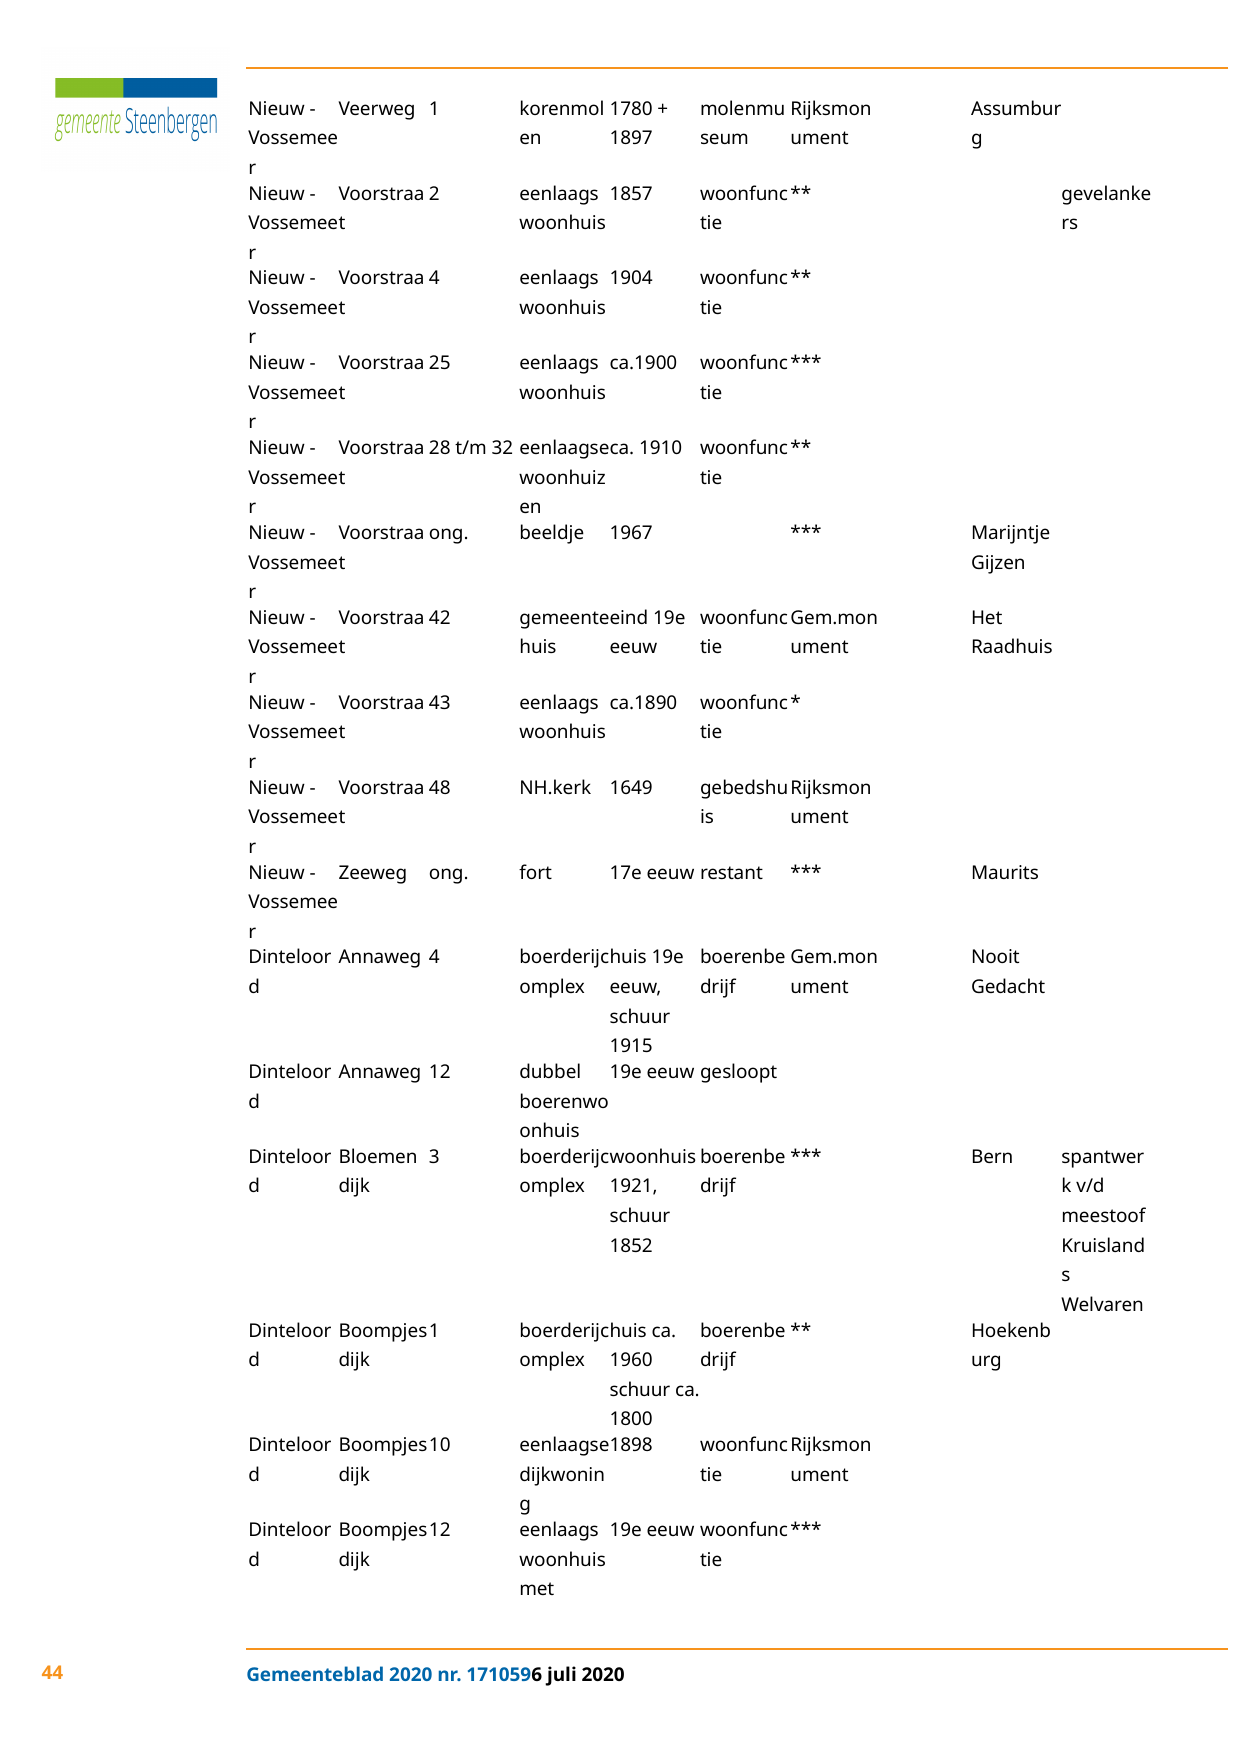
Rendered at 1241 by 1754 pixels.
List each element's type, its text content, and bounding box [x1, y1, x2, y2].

table_cell 42 [429, 604, 519, 689]
table_cell woonfunctie [700, 350, 790, 434]
table_cell [971, 265, 1061, 349]
table_cell eenlaags woonhuis [519, 689, 609, 774]
table_cell ** [790, 1317, 881, 1431]
table_cell fort [519, 859, 609, 944]
table_cell Nieuw - Vossemeer [248, 689, 338, 774]
table_cell spantwerk v/d meestoof Kruislands Welvaren [1061, 1143, 1152, 1317]
table_cell woonfunctie [700, 604, 790, 689]
table_cell gevelankers [1061, 180, 1152, 264]
table_cell [881, 95, 971, 180]
table_cell boerderijcomplex [519, 1317, 609, 1431]
table_cell *** [790, 1516, 881, 1601]
table_cell [971, 689, 1061, 774]
table_cell [1061, 350, 1152, 434]
table_cell [971, 180, 1061, 264]
table_cell Veerweg [338, 95, 429, 180]
table_cell [881, 1516, 971, 1601]
table_cell boerenbedrijf [700, 1143, 790, 1317]
table_cell 10 [429, 1431, 519, 1516]
table_cell 3 [429, 1143, 519, 1317]
picture [41, 47, 231, 172]
table_cell boerenbedrijf [700, 944, 790, 1058]
table_cell [1061, 774, 1152, 859]
table_cell Voorstraat [338, 774, 429, 859]
table_cell [881, 519, 971, 604]
table_cell NH.kerk [519, 774, 609, 859]
table_cell Voorstraat [338, 265, 429, 349]
table_cell Annaweg [338, 944, 429, 1058]
table_cell gemeentehuis [519, 604, 609, 689]
table_cell eind 19e eeuw [609, 604, 700, 689]
table_cell [1061, 689, 1152, 774]
table_cell [1061, 434, 1152, 519]
table_cell molenmuseum [700, 95, 790, 180]
table_cell [1061, 519, 1152, 604]
table_cell 48 [429, 774, 519, 859]
table_cell eenlaags woonhuis met [519, 1516, 609, 1601]
table_cell woonhuis 1921, schuur 1852 [609, 1143, 700, 1317]
table_cell Voorstraat [338, 519, 429, 604]
table_cell 4 [429, 944, 519, 1058]
table_cell Gem.monument [790, 944, 881, 1058]
table_cell beeldje [519, 519, 609, 604]
table_cell 17e eeuw [609, 859, 700, 944]
table_cell woonfunctie [700, 265, 790, 349]
table_cell woonfunctie [700, 434, 790, 519]
table_cell Voorstraat [338, 180, 429, 264]
table_cell *** [790, 519, 881, 604]
table_cell ca.1890 [609, 689, 700, 774]
table_cell Voorstraat [338, 689, 429, 774]
table_cell [881, 1317, 971, 1431]
table_cell Nieuw - Vossemeer [248, 434, 338, 519]
table_cell Nieuw - Vossemeer [248, 95, 338, 180]
table_cell eenlaags woonhuis [519, 180, 609, 264]
table_cell Dinteloord [248, 1317, 338, 1431]
table_cell restant [700, 859, 790, 944]
table_cell 1780 + 1897 [609, 95, 700, 180]
table_cell [971, 1058, 1061, 1143]
table_cell ** [790, 434, 881, 519]
table_cell [881, 604, 971, 689]
table_cell Dinteloord [248, 1431, 338, 1516]
table_cell Hoekenburg [971, 1317, 1061, 1431]
table_cell [881, 689, 971, 774]
table_cell [1061, 944, 1152, 1058]
table_cell Zeeweg [338, 859, 429, 944]
table_cell 28 t/m 32 [429, 434, 519, 519]
table_cell [881, 1058, 971, 1143]
table_cell huis ca. 1960 schuur ca. 1800 [609, 1317, 700, 1431]
table_cell ** [790, 265, 881, 349]
table_cell ong. [429, 859, 519, 944]
table_cell [971, 434, 1061, 519]
table_cell Dinteloord [248, 944, 338, 1058]
table_cell huis 19e eeuw, schuur 1915 [609, 944, 700, 1058]
table_cell 12 [429, 1516, 519, 1601]
table_cell Annaweg [338, 1058, 429, 1143]
table_cell eenlaagse dijkwoning [519, 1431, 609, 1516]
table_cell Boompjesdijk [338, 1317, 429, 1431]
table_cell eenlaags woonhuis [519, 265, 609, 349]
table_cell Nieuw - Vossemeer [248, 519, 338, 604]
table_cell korenmolen [519, 95, 609, 180]
table_cell [971, 1431, 1061, 1516]
table_cell 12 [429, 1058, 519, 1143]
table_cell *** [790, 1143, 881, 1317]
table_cell woonfunctie [700, 689, 790, 774]
table_cell Boompjesdijk [338, 1516, 429, 1601]
table_cell 43 [429, 689, 519, 774]
table_cell Dinteloord [248, 1516, 338, 1601]
table_cell [1061, 1058, 1152, 1143]
table_cell Boompjesdijk [338, 1431, 429, 1516]
table_cell ** [790, 180, 881, 264]
table_cell [881, 350, 971, 434]
table_cell 1 [429, 95, 519, 180]
table_cell 1898 [609, 1431, 700, 1516]
table_cell Het Raadhuis [971, 604, 1061, 689]
table_cell eenlaags woonhuis [519, 350, 609, 434]
table_cell Nieuw - Vossemeer [248, 859, 338, 944]
table_cell [881, 180, 971, 264]
table_cell gesloopt [700, 1058, 790, 1143]
table_cell Nieuw - Vossemeer [248, 180, 338, 264]
table_cell Nieuw - Vossemeer [248, 265, 338, 349]
table_cell ong. [429, 519, 519, 604]
table_cell [1061, 1516, 1152, 1601]
table_cell boerenbedrijf [700, 1317, 790, 1431]
table_cell [881, 434, 971, 519]
table_cell 25 [429, 350, 519, 434]
table_cell [881, 1143, 971, 1317]
table_cell Maurits [971, 859, 1061, 944]
table_cell *** [790, 350, 881, 434]
table_cell *** [790, 859, 881, 944]
table_cell [971, 1516, 1061, 1601]
table_cell Marijntje Gijzen [971, 519, 1061, 604]
table_cell Nieuw - Vossemeer [248, 774, 338, 859]
table_cell [700, 519, 790, 604]
table_cell woonfunctie [700, 1431, 790, 1516]
table_cell Dinteloord [248, 1143, 338, 1317]
table_cell * [790, 689, 881, 774]
table_cell 1857 [609, 180, 700, 264]
table_cell [1061, 265, 1152, 349]
table_cell [1061, 1431, 1152, 1516]
table_cell 19e eeuw [609, 1516, 700, 1601]
table_cell gebedshuis [700, 774, 790, 859]
table_cell Gem.monument [790, 604, 881, 689]
table_cell [971, 774, 1061, 859]
table_cell Bern [971, 1143, 1061, 1317]
table_cell [971, 350, 1061, 434]
table_cell Voorstraat [338, 434, 429, 519]
table_cell 1649 [609, 774, 700, 859]
table_cell Bloemendijk [338, 1143, 429, 1317]
table_cell 19e eeuw [609, 1058, 700, 1143]
table_cell Voorstraat [338, 604, 429, 689]
table_cell 1 [429, 1317, 519, 1431]
table_cell [1061, 859, 1152, 944]
table_cell Rijksmonument [790, 774, 881, 859]
table_cell Rijksmonument [790, 1431, 881, 1516]
table_cell 1904 [609, 265, 700, 349]
table_cell [881, 859, 971, 944]
table_cell Nooit Gedacht [971, 944, 1061, 1058]
table_cell boerderijcomplex [519, 944, 609, 1058]
table_cell [1061, 95, 1152, 180]
table_cell ca.1900 [609, 350, 700, 434]
table_cell Nieuw - Vossemeer [248, 350, 338, 434]
table_cell [881, 944, 971, 1058]
table_cell [881, 774, 971, 859]
table_cell Nieuw - Vossemeer [248, 604, 338, 689]
table_cell [1061, 604, 1152, 689]
table_cell boerderijcomplex [519, 1143, 609, 1317]
table_cell 2 [429, 180, 519, 264]
table_cell ca. 1910 [609, 434, 700, 519]
table_cell Voorstraat [338, 350, 429, 434]
table_cell [790, 1058, 881, 1143]
table_cell woonfunctie [700, 180, 790, 264]
table_cell 1967 [609, 519, 700, 604]
table_cell Rijksmonument [790, 95, 881, 180]
table_cell [881, 1431, 971, 1516]
table_cell dubbel boerenwoonhuis [519, 1058, 609, 1143]
table_cell 4 [429, 265, 519, 349]
table_cell Assumburg [971, 95, 1061, 180]
table_cell [1061, 1317, 1152, 1431]
table_cell eenlaagse woonhuizen [519, 434, 609, 519]
table_cell Dinteloord [248, 1058, 338, 1143]
table_cell woonfunctie [700, 1516, 790, 1601]
table_cell [881, 265, 971, 349]
